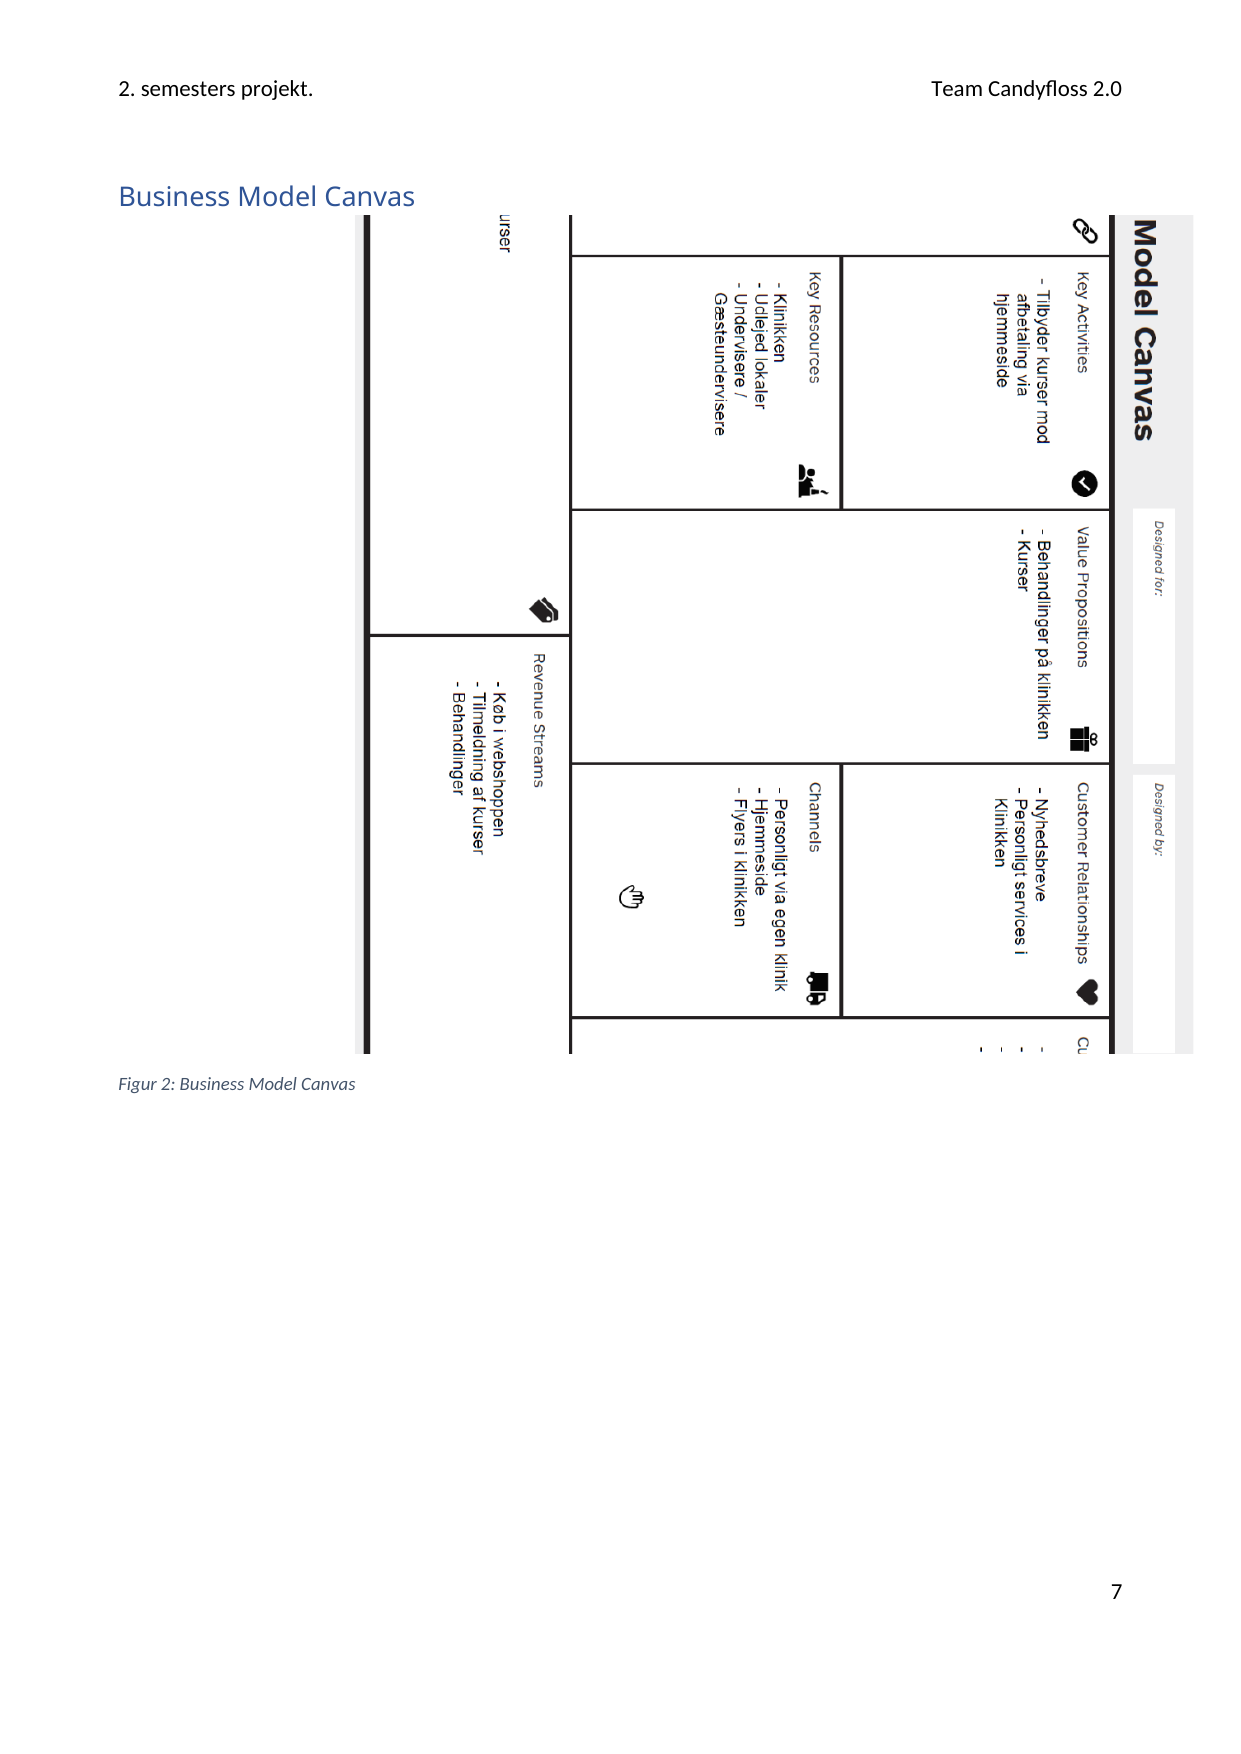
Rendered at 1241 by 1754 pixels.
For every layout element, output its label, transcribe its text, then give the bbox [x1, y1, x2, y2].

subtitle Business Model Canvas [118, 177, 1122, 214]
text Figur 2: Business Model Canvas [118, 1072, 1122, 1095]
